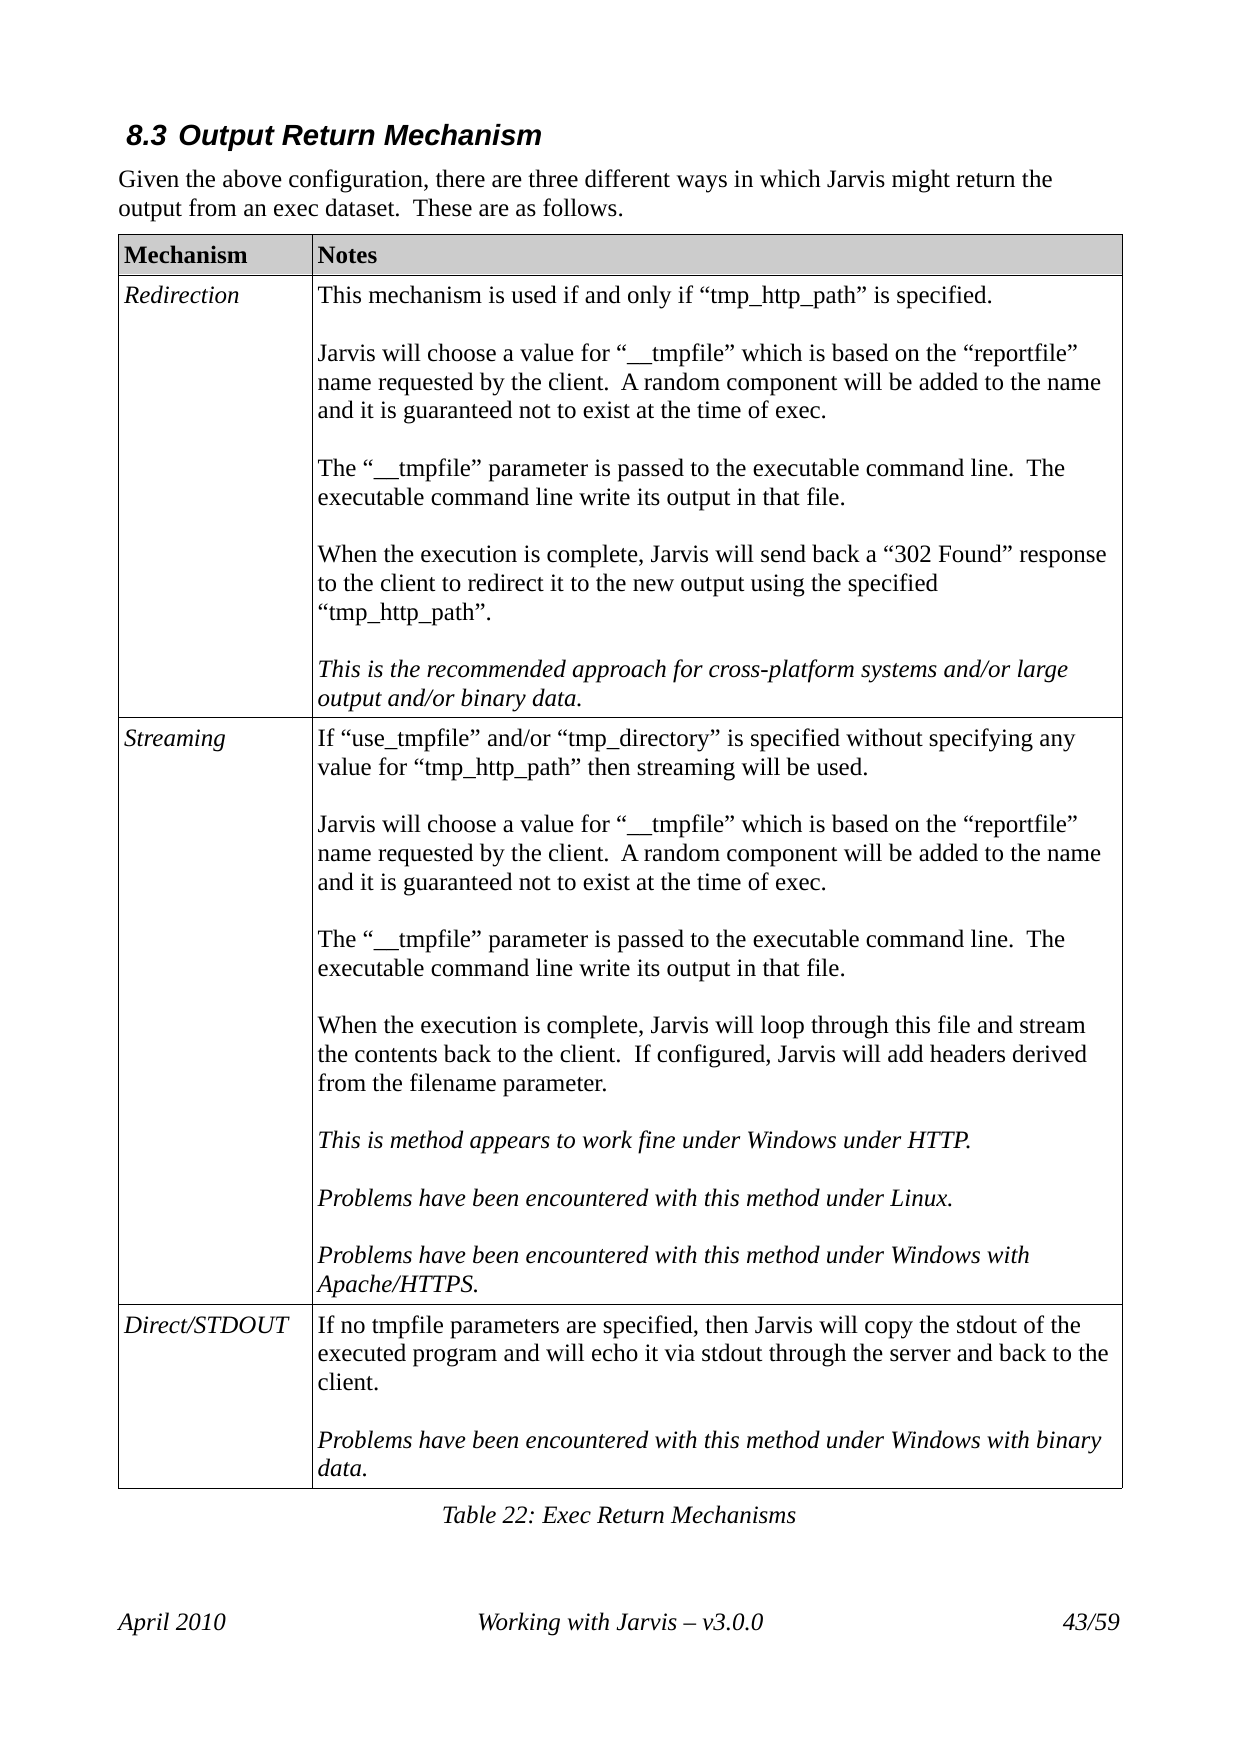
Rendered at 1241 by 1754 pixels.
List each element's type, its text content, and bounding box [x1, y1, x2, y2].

table_cell If “use_tmpfile” and/or “tmp_directory” is specified without specifying any value for “tmp_http_path” then streaming will be used. Jarvis will choose a value for “__tmpfile” which is based on the “reportfile” name requested by the client. A random component will be added to the name and it is guaranteed not to exist at the time of exec. The “__tmpfile” parameter is passed to the executable command line. The executable command line write its output in that file. When the execution is complete, Jarvis will loop through this file and stream the contents back to the client. If configured, Jarvis will add headers derived from the filename parameter. This is method appears to work fine under Windows under HTTP. Problems have been encountered with this method under Linux. Problems have been encountered with this method under Windows with Apache/HTTPS. [313, 718, 1122, 1304]
table_header Mechanism [119, 235, 312, 274]
text Table 22: Exec Return Mechanisms [118, 1501, 1122, 1529]
table_cell This mechanism is used if and only if “tmp_http_path” is specified. Jarvis will choose a value for “__tmpfile” which is based on the “reportfile” name requested by the client. A random component will be added to the name and it is guaranteed not to exist at the time of exec. The “__tmpfile” parameter is passed to the executable command line. The executable command line write its output in that file. When the execution is complete, Jarvis will send back a “302 Found” response to the client to redirect it to the new output using the specified “tmp_http_path”. This is the recommended approach for cross-platform systems and/or large output and/or binary data. [313, 276, 1122, 717]
table_cell Direct/STDOUT [119, 1305, 312, 1488]
table_cell If no tmpfile parameters are specified, then Jarvis will copy the stdout of the executed program and will echo it via stdout through the server and back to the client. Problems have been encountered with this method under Windows with binary data. [313, 1305, 1122, 1488]
text Given the above configuration, there are three different ways in which Jarvis might return the output from an exec dataset. These are as follows. [118, 164, 1122, 222]
table_header Notes [313, 235, 1122, 274]
table_cell Streaming [119, 718, 312, 1304]
table_cell Redirection [119, 276, 312, 717]
subtitle Output Return Mechanism [118, 118, 1122, 152]
